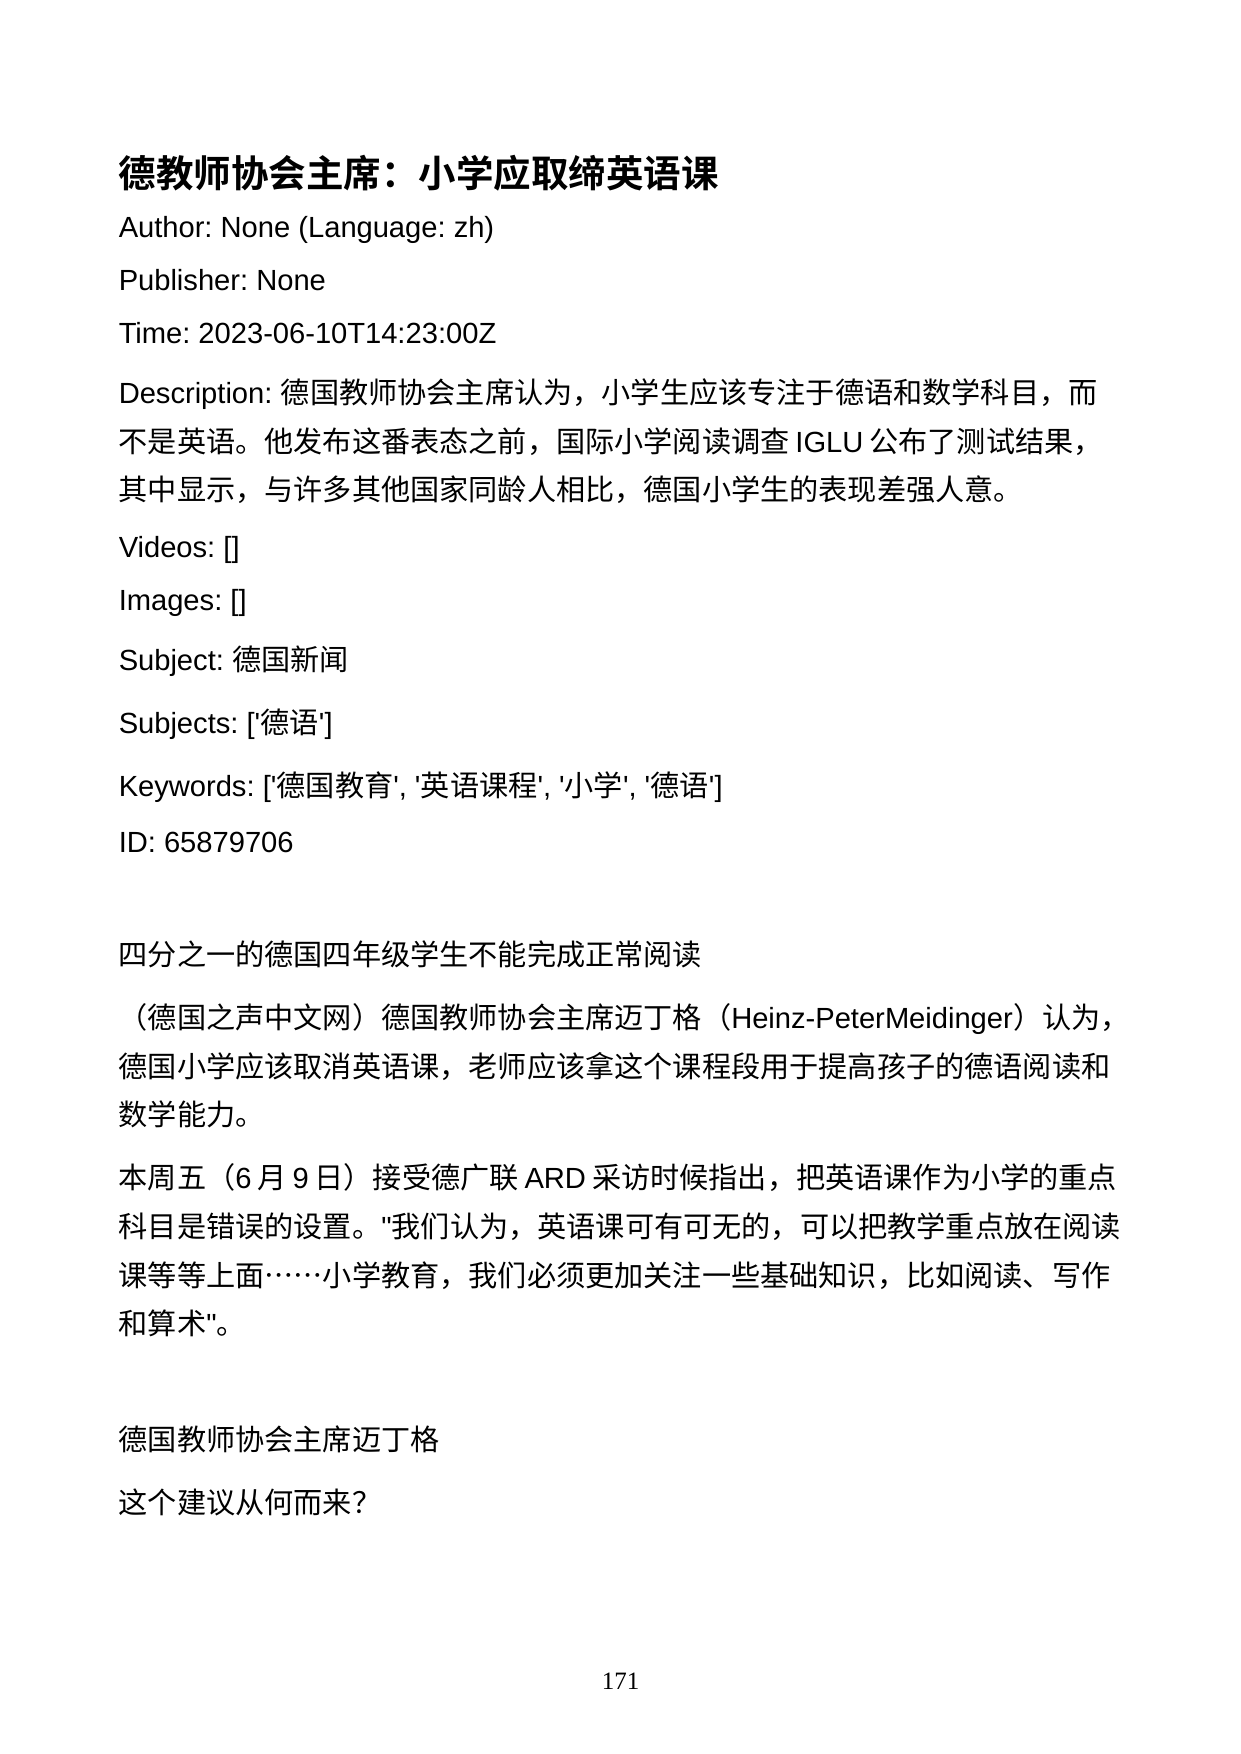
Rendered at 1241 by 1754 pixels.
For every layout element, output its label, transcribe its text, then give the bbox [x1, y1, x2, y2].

text Subjects: ['德语'] [118, 699, 1122, 742]
text Publisher: None [118, 263, 1122, 297]
text 这个建议从何而来？ [118, 1480, 1122, 1522]
text Images: [] [118, 583, 1122, 617]
text Subject: 德国新闻 [118, 636, 1122, 678]
text Keywords: ['德国教育', '英语课程', '小学', '德语'] [118, 762, 1122, 805]
text Author: None (Language: zh) [118, 210, 1122, 244]
subtitle 德教师协会主席：小学应取缔英语课 [118, 143, 1122, 198]
text 四分之一的德国四年级学生不能完成正常阅读 [118, 932, 1122, 974]
text 本周五（6月9日）接受德广联ARD采访时候指出，把英语课作为小学的重点科目是错误的设置。"我们认为，英语课可有可无的，可以把教学重点放在阅读课等等上面……小学教育，我们必须更加关注一些基础知识，比如阅读、写作和算术"。 [118, 1155, 1122, 1343]
text ID: 65879706 [118, 826, 1122, 859]
text Videos: [] [118, 530, 1122, 563]
text Description: 德国教师协会主席认为，小学生应该专注于德语和数学科目，而不是英语。他发布这番表态之前，国际小学阅读调查IGLU公布了测试结果，其中显示，与许多其他国家同龄人相比，德国小学生的表现差强人意。 [118, 370, 1122, 509]
text （德国之声中文网）德国教师协会主席迈丁格（Heinz-PeterMeidinger）认为，德国小学应该取消英语课，老师应该拿这个课程段用于提高孩子的德语阅读和数学能力。 [118, 995, 1122, 1134]
text Time: 2023-06-10T14:23:00Z [118, 317, 1122, 350]
text 德国教师协会主席迈丁格 [118, 1417, 1122, 1459]
